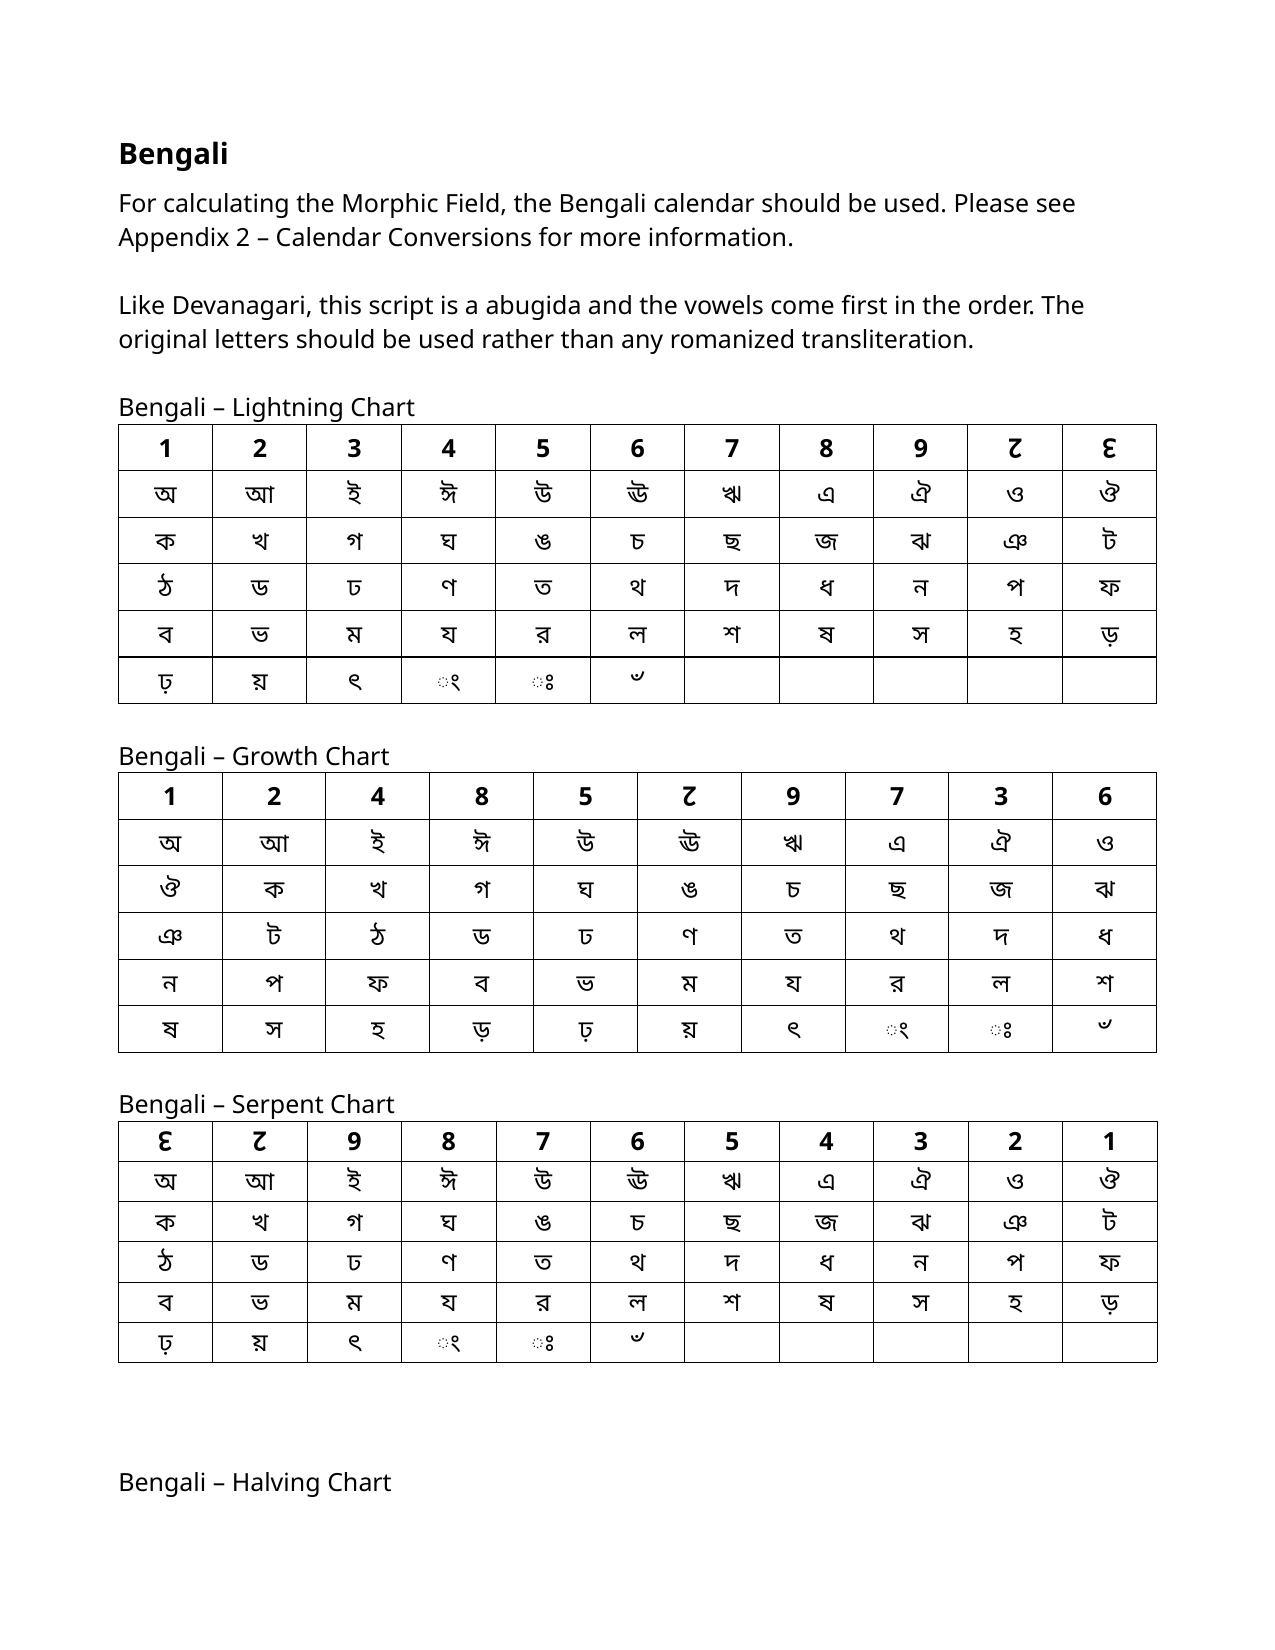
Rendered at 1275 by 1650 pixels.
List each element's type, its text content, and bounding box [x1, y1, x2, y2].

table_cell ল [591, 1283, 684, 1322]
table_cell ম [638, 960, 741, 1005]
table_cell দ [685, 564, 779, 610]
table_cell ঝ [874, 518, 967, 563]
table_cell ঃ [496, 658, 590, 703]
table_cell অ [119, 820, 222, 865]
table_cell [780, 1323, 873, 1362]
table_cell হ [969, 1283, 1062, 1322]
table_cell ণ [402, 1242, 496, 1282]
table_cell উ [497, 1162, 590, 1201]
table_cell শ [685, 611, 779, 656]
table_cell ত [742, 913, 845, 958]
table_cell ট [1063, 1202, 1157, 1241]
table_cell [685, 1323, 779, 1362]
table_cell জ [780, 518, 873, 563]
table_cell ঞ [119, 913, 222, 958]
table_cell ষ [119, 1006, 222, 1052]
table_cell ঠ [119, 564, 212, 610]
table_cell ঢ় [534, 1006, 637, 1052]
table_cell র [496, 611, 590, 656]
table_cell অ [119, 471, 212, 517]
table_cell ই [308, 1162, 401, 1201]
table_cell য [742, 960, 845, 1005]
table_cell ৎ [308, 1323, 401, 1362]
table_cell ঈ [430, 820, 533, 865]
table_cell ব [119, 1283, 212, 1322]
table_cell ঋ [685, 1162, 779, 1201]
table_header 5 [496, 425, 590, 470]
table_cell জ [780, 1202, 873, 1241]
table_cell র [846, 960, 948, 1005]
table_cell স [223, 1006, 325, 1052]
table_cell [1063, 1323, 1157, 1362]
table_cell ঢ [308, 1242, 401, 1282]
table_cell ড় [1063, 1283, 1157, 1322]
table_cell ষ [780, 611, 873, 656]
table_header 2 [969, 1122, 1062, 1161]
table_cell গ [430, 866, 533, 912]
table_cell ভ [534, 960, 637, 1005]
table_cell ড় [430, 1006, 533, 1052]
table_cell ফ [1063, 564, 1156, 610]
table_cell [1063, 658, 1156, 703]
table_cell ক [119, 1202, 212, 1241]
table_cell ঈ [402, 471, 495, 517]
table_header ↋ [119, 1122, 212, 1161]
table_cell ও [968, 471, 1062, 517]
table_cell হ [968, 611, 1062, 656]
table_cell খ [213, 1202, 307, 1241]
table_cell ং [402, 1323, 496, 1362]
table_cell ঊ [591, 1162, 684, 1201]
table_header 7 [846, 773, 948, 819]
table_cell ঙ [638, 866, 741, 912]
table_cell ঋ [742, 820, 845, 865]
table_cell ও [969, 1162, 1062, 1201]
table_cell [874, 1323, 968, 1362]
table_header 2 [213, 425, 306, 470]
table_cell ট [1063, 518, 1156, 563]
table_header 4 [402, 425, 495, 470]
table_cell [780, 658, 873, 703]
table_cell ঢ [307, 564, 401, 610]
table_cell [969, 1323, 1062, 1362]
table_header ↊ [638, 773, 741, 819]
table_cell ঘ [402, 518, 495, 563]
table_cell ফ [1063, 1242, 1157, 1282]
table_cell প [223, 960, 325, 1005]
table_cell ং [846, 1006, 948, 1052]
table_cell গ [307, 518, 401, 563]
text Bengali – Halving Chart [118, 1464, 1157, 1498]
table_cell ঋ [685, 471, 779, 517]
table_cell ম [308, 1283, 401, 1322]
table_cell ঝ [874, 1202, 968, 1241]
table_cell ড [213, 1242, 307, 1282]
table_cell ই [307, 471, 401, 517]
table_header 3 [307, 425, 401, 470]
text Like Devanagari, this script is a abugida and the vowels come first in the order. The original letters should be used rather than any romanized transliteration. [118, 287, 1157, 356]
table_cell ঔ [119, 866, 222, 912]
table_cell আ [213, 1162, 307, 1201]
table_cell ঐ [874, 1162, 968, 1201]
table_cell ঙ [496, 518, 590, 563]
table_cell ঢ [534, 913, 637, 958]
text For calculating the Morphic Field, the Bengali calendar should be used. Please see Appendix 2 – Calendar Conversions for more information. [118, 185, 1157, 253]
table_cell ং [402, 658, 495, 703]
table_cell ভ [213, 611, 306, 656]
table_cell থ [846, 913, 948, 958]
table_cell ৎ [307, 658, 401, 703]
table_cell ন [874, 1242, 968, 1282]
table_header 8 [430, 773, 533, 819]
table_cell খ [326, 866, 429, 912]
table_cell ড [213, 564, 306, 610]
table_cell ই [326, 820, 429, 865]
table_cell থ [591, 564, 684, 610]
table_cell ত [497, 1242, 590, 1282]
table_header 2 [223, 773, 325, 819]
table_cell ন [874, 564, 967, 610]
table_cell স [874, 611, 967, 656]
table_header 8 [402, 1122, 496, 1161]
table_cell ব [119, 611, 212, 656]
table_cell ভ [213, 1283, 307, 1322]
table_cell ঔ [1063, 1162, 1157, 1201]
table_cell ব [430, 960, 533, 1005]
table_cell ঘ [402, 1202, 496, 1241]
table_cell ঞ [968, 518, 1062, 563]
table_header 4 [326, 773, 429, 819]
table_cell এ [780, 1162, 873, 1201]
table_header 1 [1063, 1122, 1157, 1161]
table_cell চ [591, 518, 684, 563]
table_cell চ [591, 1202, 684, 1241]
table_cell শ [685, 1283, 779, 1322]
table_cell দ [685, 1242, 779, 1282]
table_cell প [969, 1242, 1062, 1282]
table_cell ধ [1053, 913, 1156, 958]
table_header 8 [780, 425, 873, 470]
table_cell আ [223, 820, 325, 865]
table_header ↊ [213, 1122, 307, 1161]
table_cell ঘ [534, 866, 637, 912]
table_cell ল [591, 611, 684, 656]
table_cell আ [213, 471, 306, 517]
table_cell ৺ [1053, 1006, 1156, 1052]
text Bengali – Growth Chart [118, 738, 1157, 772]
table_cell গ [308, 1202, 401, 1241]
table_cell ছ [846, 866, 948, 912]
table_cell ঐ [949, 820, 1052, 865]
table_cell ঔ [1063, 471, 1156, 517]
table_cell ও [1053, 820, 1156, 865]
table_cell অ [119, 1162, 212, 1201]
table_cell র [497, 1283, 590, 1322]
table_cell চ [742, 866, 845, 912]
table_cell এ [780, 471, 873, 517]
table_cell ড [430, 913, 533, 958]
table_cell ফ [326, 960, 429, 1005]
table_header 5 [534, 773, 637, 819]
table_cell দ [949, 913, 1052, 958]
table_cell ক [119, 518, 212, 563]
table_cell ঐ [874, 471, 967, 517]
table_cell ষ [780, 1283, 873, 1322]
table_cell ঃ [949, 1006, 1052, 1052]
table_cell ধ [780, 564, 873, 610]
text Bengali – Serpent Chart [118, 1087, 1157, 1121]
table_header 6 [591, 1122, 684, 1161]
table_cell ঊ [638, 820, 741, 865]
table_cell ৎ [742, 1006, 845, 1052]
table_cell খ [213, 518, 306, 563]
table_cell ঞ [969, 1202, 1062, 1241]
table_cell ধ [780, 1242, 873, 1282]
table_cell ঊ [591, 471, 684, 517]
table_header ↊ [968, 425, 1062, 470]
table_cell এ [846, 820, 948, 865]
table_cell ঠ [326, 913, 429, 958]
table_cell [874, 658, 967, 703]
table_cell ঢ় [119, 1323, 212, 1362]
table_header 5 [685, 1122, 779, 1161]
table_cell ছ [685, 518, 779, 563]
subtitle Bengali [118, 133, 1157, 173]
table_cell ঈ [402, 1162, 496, 1201]
table_cell উ [496, 471, 590, 517]
table_cell ণ [402, 564, 495, 610]
table_cell ট [223, 913, 325, 958]
table_cell ণ [638, 913, 741, 958]
table_header 3 [874, 1122, 968, 1161]
table_header 9 [742, 773, 845, 819]
table_cell ত [496, 564, 590, 610]
table_header 9 [308, 1122, 401, 1161]
table_cell স [874, 1283, 968, 1322]
table_header 6 [1053, 773, 1156, 819]
table_cell ড় [1063, 611, 1156, 656]
table_cell ঢ় [119, 658, 212, 703]
table_cell থ [591, 1242, 684, 1282]
table_cell ঝ [1053, 866, 1156, 912]
table_cell য় [638, 1006, 741, 1052]
table_cell উ [534, 820, 637, 865]
table_cell ন [119, 960, 222, 1005]
table_cell শ [1053, 960, 1156, 1005]
table_header 1 [119, 773, 222, 819]
table_cell ক [223, 866, 325, 912]
table_cell প [968, 564, 1062, 610]
table_header ↋ [1063, 425, 1156, 470]
table_cell য় [213, 658, 306, 703]
table_cell ল [949, 960, 1052, 1005]
table_cell [685, 658, 779, 703]
table_header 7 [685, 425, 779, 470]
table_cell ৺ [591, 1323, 684, 1362]
table_cell ৺ [591, 658, 684, 703]
table_cell ঃ [497, 1323, 590, 1362]
table_cell হ [326, 1006, 429, 1052]
table_header 7 [497, 1122, 590, 1161]
table_cell [968, 658, 1062, 703]
table_cell ঠ [119, 1242, 212, 1282]
table_cell য [402, 611, 495, 656]
table_header 6 [591, 425, 684, 470]
text Bengali – Lightning Chart [118, 389, 1157, 424]
table_header 4 [780, 1122, 873, 1161]
table_cell য় [213, 1323, 307, 1362]
table_header 1 [119, 425, 212, 470]
table_cell ম [307, 611, 401, 656]
table_header 9 [874, 425, 967, 470]
table_cell ছ [685, 1202, 779, 1241]
table_cell য [402, 1283, 496, 1322]
table_cell ঙ [497, 1202, 590, 1241]
table_cell জ [949, 866, 1052, 912]
table_header 3 [949, 773, 1052, 819]
